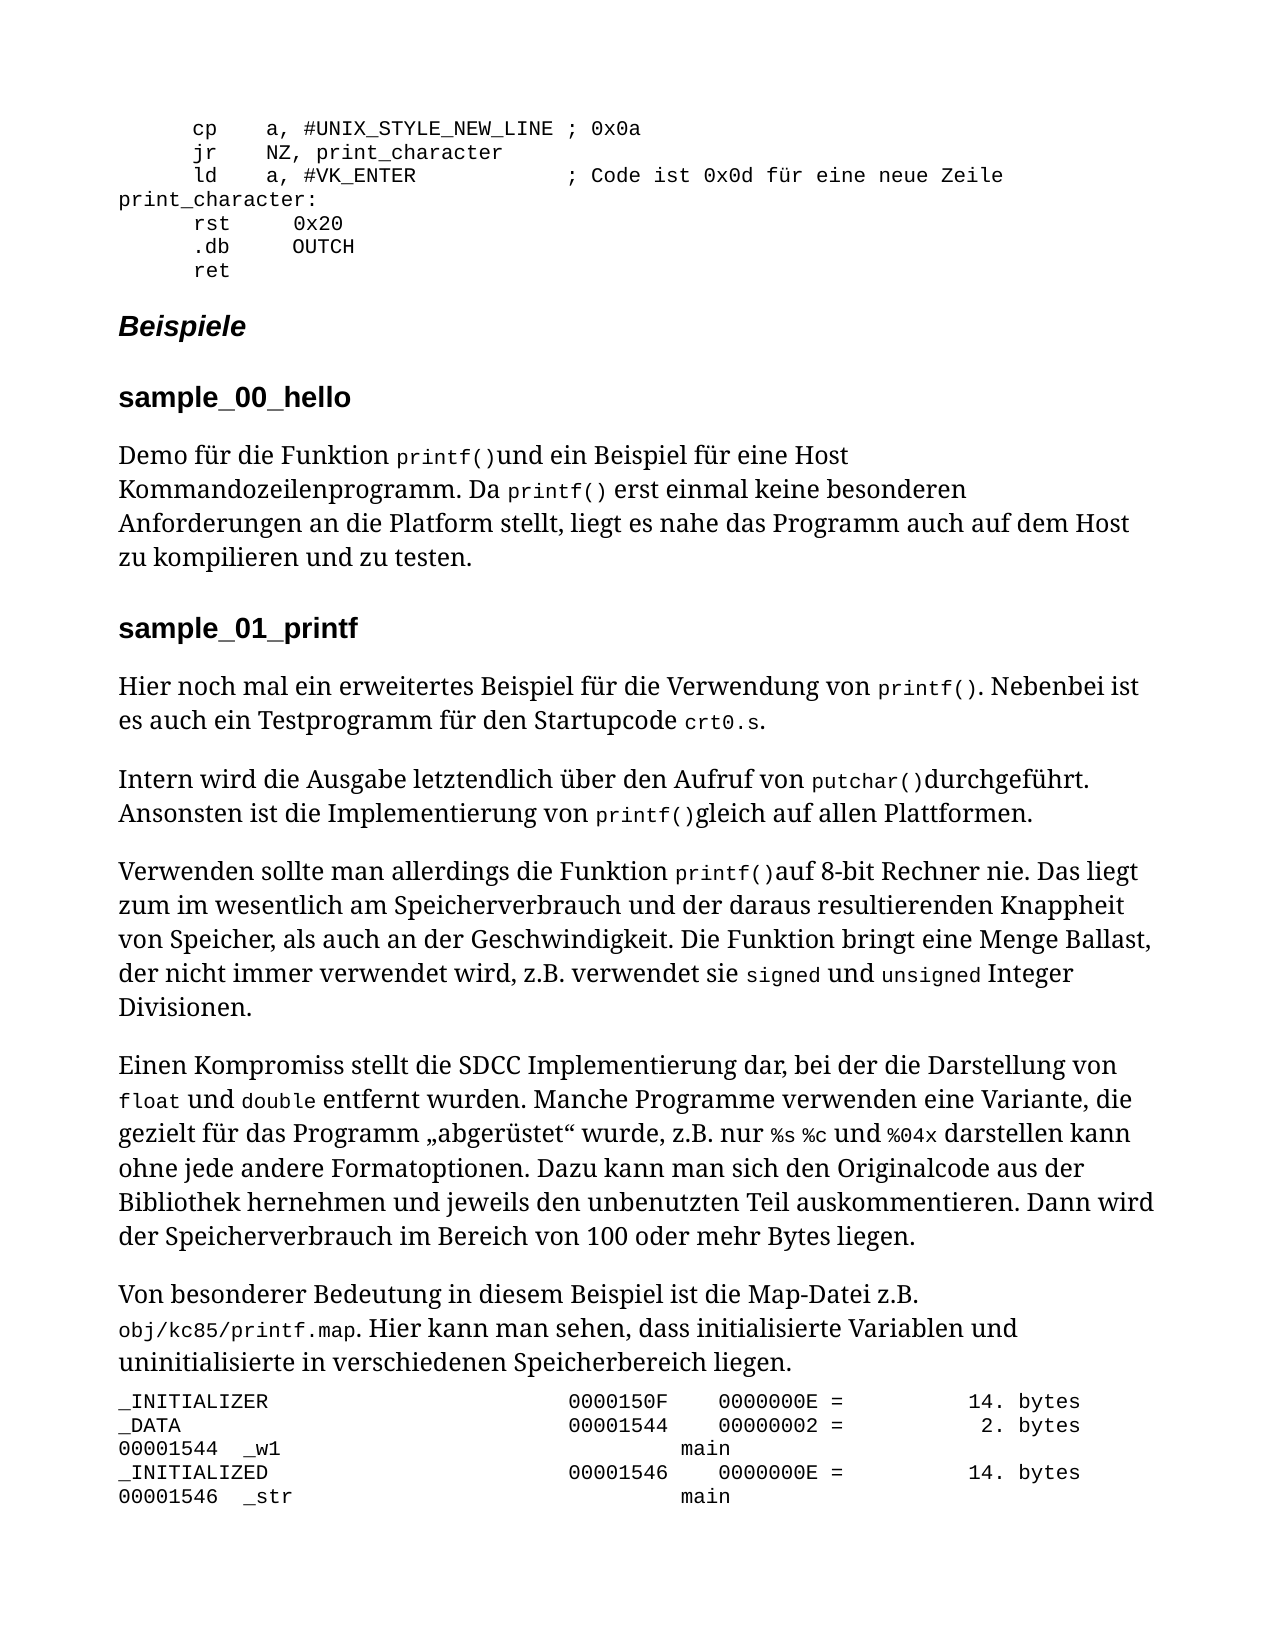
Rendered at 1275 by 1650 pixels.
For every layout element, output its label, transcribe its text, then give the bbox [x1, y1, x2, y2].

text cp a, #UNIX_STYLE_NEW_LINE ; 0x0a [118, 118, 1157, 142]
text Demo für die Funktion printf()und ein Beispiel für eine Host Kommandozeilenprogramm. Da printf() erst einmal keine besonderen Anforderungen an die Platform stellt, liegt es nahe das Programm auch auf dem Host zu kompilieren und zu testen. [118, 437, 1157, 574]
text ld a, #VK_ENTER ; Code ist 0x0d für eine neue Zeile [118, 165, 1157, 189]
text print_character: [118, 189, 1157, 213]
subtitle sample_00_hello [118, 380, 1157, 413]
text _INITIALIZER 0000150F 0000000E = 14. bytes [118, 1391, 1157, 1415]
text Einen Kompromiss stellt die SDCC Implementierung dar, bei der die Darstellung von float und double entfernt wurden. Manche Programme verwenden eine Variante, die gezielt für das Programm „abgerüstet“ wurde, z.B. nur %s %c und %04x darstellen kann ohne jede andere Formatoptionen. Dazu kann man sich den Originalcode aus der Bibliothek hernehmen und jeweils den unbenutzten Teil auskommentieren. Dann wird der Speicherverbrauch im Bereich von 100 oder mehr Bytes liegen. [118, 1048, 1157, 1252]
text rst 0x20 [118, 213, 1157, 236]
text _INITIALIZED 00001546 0000000E = 14. bytes 00001546 _str main [118, 1462, 1157, 1509]
text Hier noch mal ein erweitertes Beispiel für die Verwendung von printf(). Nebenbei ist es auch ein Testprogramm für den Startupcode crt0.s. [118, 669, 1157, 737]
text Von besonderer Bedeutung in diesem Beispiel ist die Map-Datei z.B. obj/kc85/printf.map. Hier kann man sehen, dass initialisierte Variablen und uninitialisierte in verschiedenen Speicherbereich liegen. [118, 1277, 1157, 1379]
text jr NZ, print_character [118, 142, 1157, 165]
text _DATA 00001544 00000002 = 2. bytes 00001544 _w1 main [118, 1415, 1157, 1462]
text .db OUTCH [118, 236, 1157, 260]
text Verwenden sollte man allerdings die Funktion printf()auf 8-bit Rechner nie. Das liegt zum im wesentlich am Speicherverbrauch und der daraus resultierenden Knappheit von Speicher, als auch an der Geschwindigkeit. Die Funktion bringt eine Menge Ballast, der nicht immer verwendet wird, z.B. verwendet sie signed und unsigned Integer Divisionen. [118, 853, 1157, 1024]
text ret [118, 260, 1157, 284]
text Intern wird die Ausgabe letztendlich über den Aufruf von putchar()durchgeführt. Ansonsten ist die Implementierung von printf()gleich auf allen Plattformen. [118, 761, 1157, 829]
subtitle Beispiele [118, 309, 1157, 342]
subtitle sample_01_printf [118, 611, 1157, 645]
